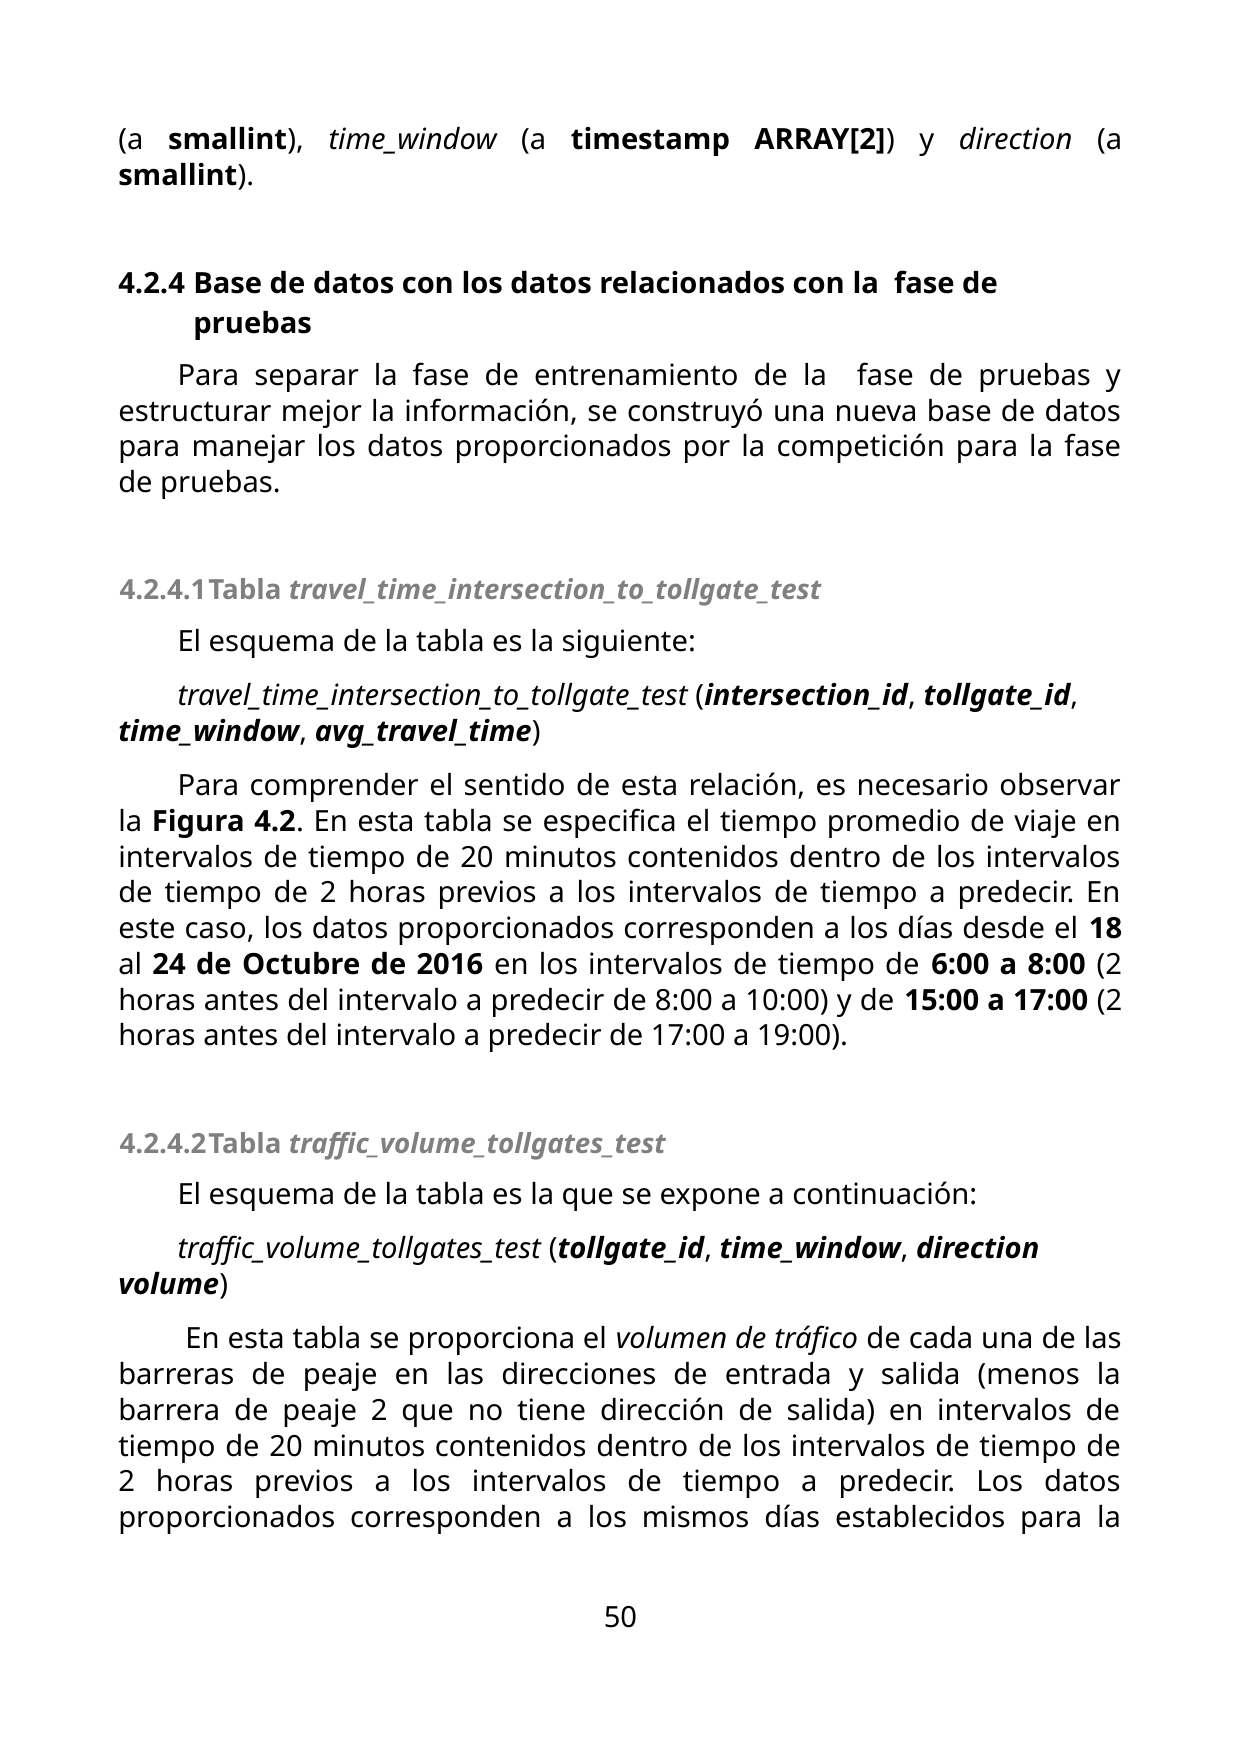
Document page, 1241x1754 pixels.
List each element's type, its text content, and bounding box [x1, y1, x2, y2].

text El esquema de la tabla es la que se expone a continuación: [118, 1173, 1122, 1213]
text travel_time_intersection_to_tollgate_test (intersection_id, tollgate_id, time_window, avg_travel_time) [118, 674, 1122, 750]
subtitle Tabla travel_time_intersection_to_tollgate_test [119, 570, 1122, 608]
subtitle Tabla traffic_volume_tollgates_test [119, 1123, 1122, 1161]
text traffic_volume_tollgates_test (tollgate_id, time_window, direction volume) [118, 1228, 1122, 1303]
text Para separar la fase de entrenamiento de la fase de pruebas y estructurar mejor la información, se construyó una nueva base de datos para manejar los datos proporcionados por la competición para la fase de pruebas. [118, 354, 1122, 501]
text Para comprender el sentido de esta relación, es necesario observar la Figura 4.2. En esta tabla se especifica el tiempo promedio de viaje en intervalos de tiempo de 20 minutos contenidos dentro de los intervalos de tiempo de 2 horas previos a los intervalos de tiempo a predecir. En este caso, los datos proporcionados corresponden a los días desde el 18 al 24 de Octubre de 2016 en los intervalos de tiempo de 6:00 a 8:00 (2 horas antes del intervalo a predecir de 8:00 a 10:00) y de 15:00 a 17:00 (2 horas antes del intervalo a predecir de 17:00 a 19:00). [118, 764, 1122, 1054]
subtitle Base de datos con los datos relacionados con la fase de pruebas [118, 262, 1122, 342]
text El esquema de la tabla es la siguiente: [118, 620, 1122, 660]
text (a smallint), time_window (a timestamp ARRAY[2]) y direction (a smallint). [118, 118, 1122, 193]
text En esta tabla se proporciona el volumen de tráfico de cada una de las barreras de peaje en las direcciones de entrada y salida (menos la barrera de peaje 2 que no tiene dirección de salida) en intervalos de tiempo de 20 minutos contenidos dentro de los intervalos de tiempo de 2 horas previos a los intervalos de tiempo a predecir. Los datos proporcionados corresponden a los mismos días establecidos para la [118, 1318, 1122, 1536]
